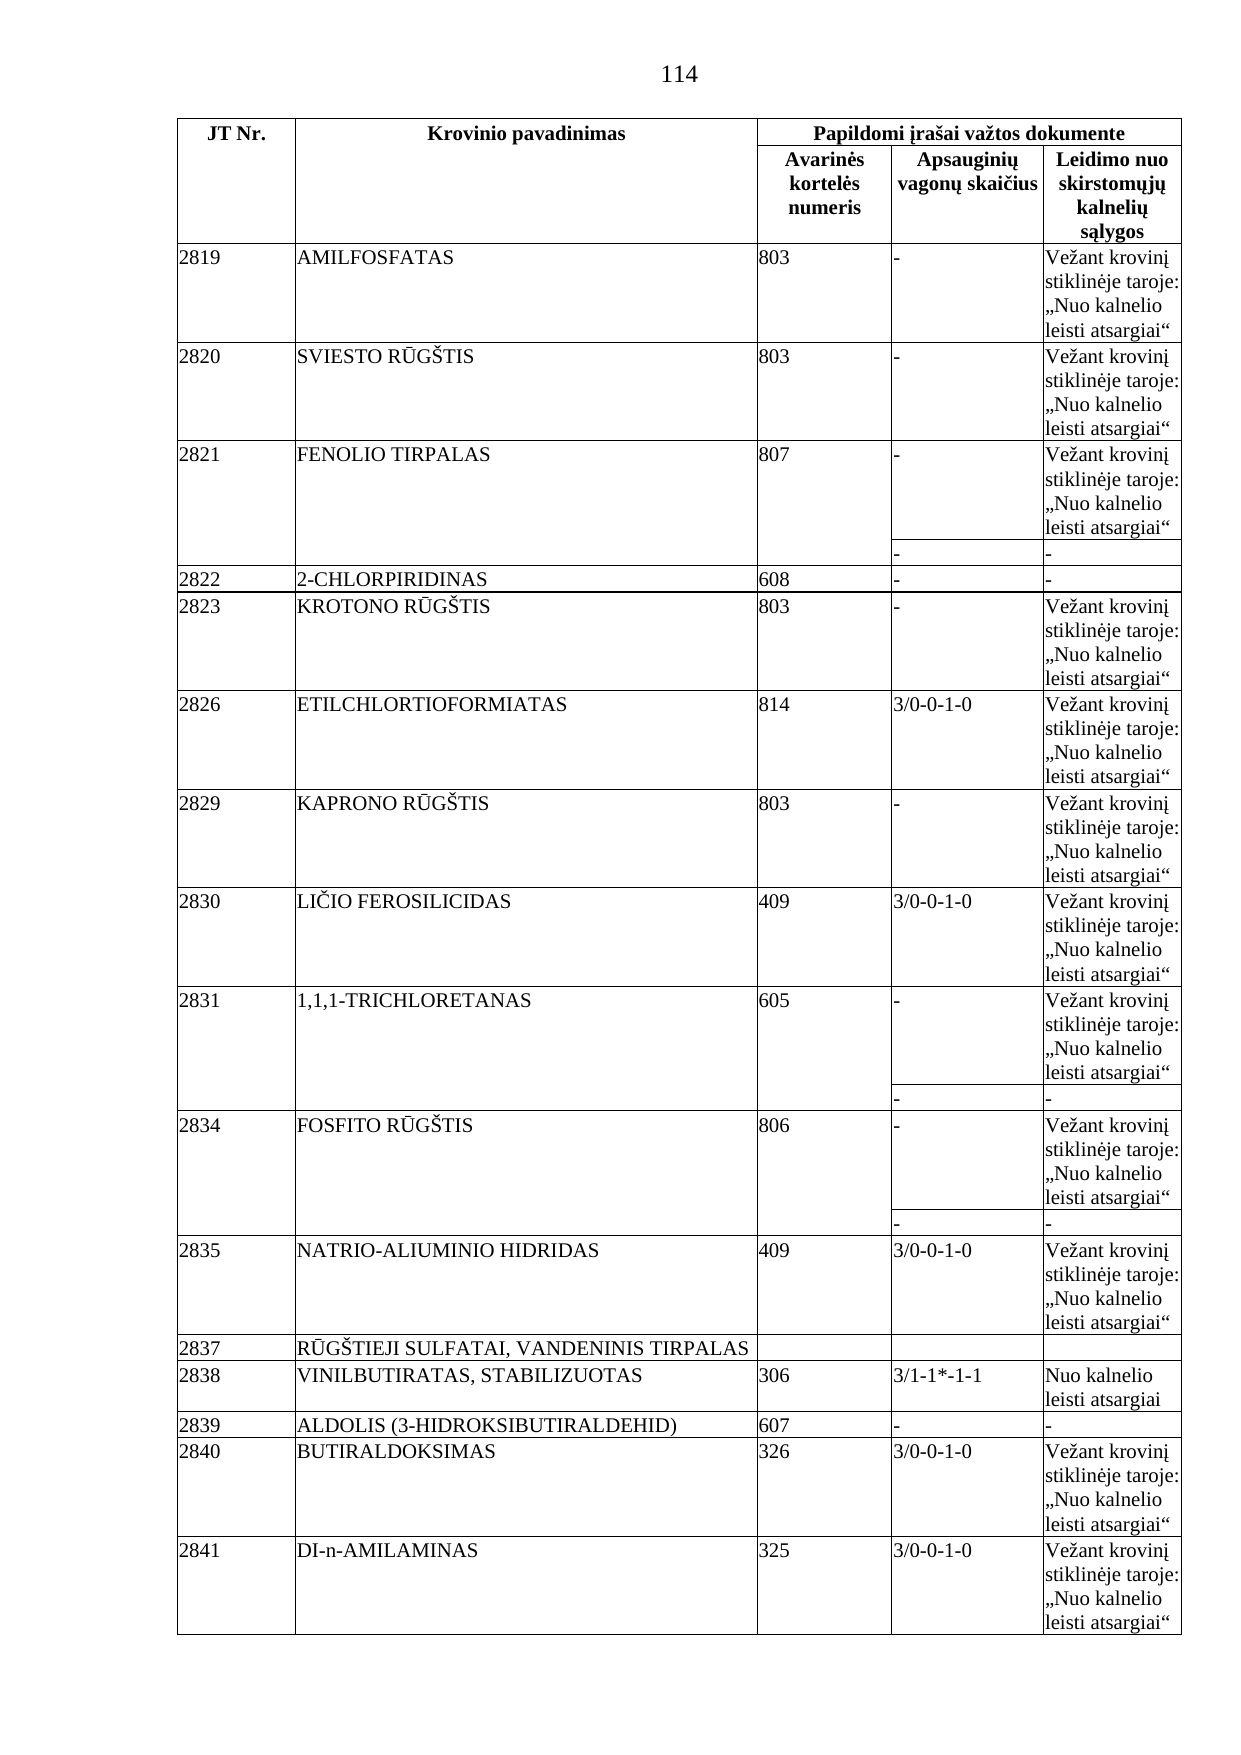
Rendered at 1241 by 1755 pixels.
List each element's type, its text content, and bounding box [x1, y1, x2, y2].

table_cell BUTIRALDOKSIMAS [296, 1438, 757, 1536]
table_cell 409 [758, 888, 891, 986]
table_cell Vežant krovinį stiklinėje taroje: „Nuo kalnelio leisti atsargiai“ [1044, 987, 1181, 1084]
table_cell - [892, 593, 1043, 690]
table_cell - [1044, 1210, 1181, 1235]
table_cell - [892, 987, 1043, 1084]
table_cell Vežant krovinį stiklinėje taroje: „Nuo kalnelio leisti atsargiai“ [1044, 441, 1181, 539]
table_cell Vežant krovinį stiklinėje taroje: „Nuo kalnelio leisti atsargiai“ [1044, 343, 1181, 440]
table_cell 3/0-0-1-0 [892, 691, 1043, 788]
table_cell KROTONO RŪGŠTIS [296, 593, 757, 690]
table_cell 2840 [178, 1438, 295, 1536]
table_cell - [892, 343, 1043, 440]
table_cell 2838 [178, 1361, 295, 1411]
table_cell 2837 [178, 1335, 295, 1360]
table_cell 3/1-1*-1-1 [892, 1361, 1043, 1411]
table_cell Vežant krovinį stiklinėje taroje: „Nuo kalnelio leisti atsargiai“ [1044, 593, 1181, 690]
table_cell 2820 [178, 343, 295, 440]
table_cell [892, 1335, 1043, 1360]
table_cell Vežant krovinį stiklinėje taroje: „Nuo kalnelio leisti atsargiai“ [1044, 1438, 1181, 1536]
table_cell 306 [758, 1361, 891, 1411]
table_cell 2834 [178, 1111, 295, 1235]
table_cell 607 [758, 1412, 891, 1437]
table_cell 2819 [178, 244, 295, 342]
table_cell ETILCHLORTIOFORMIATAS [296, 691, 757, 788]
table_cell 2829 [178, 790, 295, 887]
table_cell 806 [758, 1111, 891, 1235]
table_cell - [892, 790, 1043, 887]
table_cell ALDOLIS (3-HIDROKSIBUTIRALDEHID) [296, 1412, 757, 1437]
table_cell Vežant krovinį stiklinėje taroje: „Nuo kalnelio leisti atsargiai“ [1044, 1537, 1181, 1634]
table_cell 3/0-0-1-0 [892, 1438, 1043, 1536]
table_cell - [892, 540, 1043, 565]
table_cell 2822 [178, 566, 295, 591]
table_cell - [1044, 566, 1181, 591]
table_cell 2823 [178, 593, 295, 690]
table_header JT Nr. [178, 119, 295, 243]
table_cell SVIESTO RŪGŠTIS [296, 343, 757, 440]
table_cell Vežant krovinį stiklinėje taroje: „Nuo kalnelio leisti atsargiai“ [1044, 1236, 1181, 1334]
table_cell RŪGŠTIEJI SULFATAI, VANDENINIS TIRPALAS [296, 1335, 757, 1360]
table_cell - [1044, 1412, 1181, 1437]
table_cell 409 [758, 1236, 891, 1334]
table_cell Vežant krovinį stiklinėje taroje: „Nuo kalnelio leisti atsargiai“ [1044, 244, 1181, 342]
table_cell 3/0-0-1-0 [892, 1236, 1043, 1334]
table_cell FENOLIO TIRPALAS [296, 441, 757, 565]
table_cell VINILBUTIRATAS, STABILIZUOTAS [296, 1361, 757, 1411]
table_cell Nuo kalnelio leisti atsargiai [1044, 1361, 1181, 1411]
table_header Krovinio pavadinimas [296, 119, 757, 243]
table_cell - [892, 1210, 1043, 1235]
table_cell 803 [758, 343, 891, 440]
table_cell [758, 1335, 891, 1360]
table_cell 807 [758, 441, 891, 565]
table_cell 1,1,1-TRICHLORETANAS [296, 987, 757, 1110]
table_cell 2831 [178, 987, 295, 1110]
table_cell - [892, 566, 1043, 591]
table_cell 326 [758, 1438, 891, 1536]
table_cell - [1044, 1085, 1181, 1110]
table_cell 814 [758, 691, 891, 788]
table_cell - [892, 1111, 1043, 1209]
table_cell 2-CHLORPIRIDINAS [296, 566, 757, 591]
table_header Papildomi įrašai važtos dokumente [758, 119, 1181, 144]
table_cell - [892, 441, 1043, 539]
table_cell 325 [758, 1537, 891, 1634]
table_cell Vežant krovinį stiklinėje taroje: „Nuo kalnelio leisti atsargiai“ [1044, 1111, 1181, 1209]
table_cell [1044, 1335, 1181, 1360]
table_cell 3/0-0-1-0 [892, 888, 1043, 986]
table_cell 803 [758, 593, 891, 690]
table_cell Leidimo nuo skirstomųjų kalnelių sąlygos [1044, 146, 1181, 243]
table_cell 803 [758, 790, 891, 887]
table_cell 2830 [178, 888, 295, 986]
table_cell 803 [758, 244, 891, 342]
table_cell Apsauginių vagonų skaičius [892, 146, 1043, 243]
table_cell LIČIO FEROSILICIDAS [296, 888, 757, 986]
table_cell DI-n-AMILAMINAS [296, 1537, 757, 1634]
table_cell 2826 [178, 691, 295, 788]
table_cell - [1044, 540, 1181, 565]
table_cell AMILFOSFATAS [296, 244, 757, 342]
table_cell Vežant krovinį stiklinėje taroje: „Nuo kalnelio leisti atsargiai“ [1044, 691, 1181, 788]
table_cell 605 [758, 987, 891, 1110]
table_cell - [892, 244, 1043, 342]
table_cell FOSFITO RŪGŠTIS [296, 1111, 757, 1235]
table_cell 2821 [178, 441, 295, 565]
table_cell Avarinės kortelės numeris [758, 146, 891, 243]
table_cell Vežant krovinį stiklinėje taroje: „Nuo kalnelio leisti atsargiai“ [1044, 790, 1181, 887]
table_cell 3/0-0-1-0 [892, 1537, 1043, 1634]
table_cell 608 [758, 566, 891, 591]
table_cell NATRIO-ALIUMINIO HIDRIDAS [296, 1236, 757, 1334]
table_cell 2841 [178, 1537, 295, 1634]
table_cell - [892, 1412, 1043, 1437]
table_cell 2835 [178, 1236, 295, 1334]
table_cell Vežant krovinį stiklinėje taroje: „Nuo kalnelio leisti atsargiai“ [1044, 888, 1181, 986]
table_cell KAPRONO RŪGŠTIS [296, 790, 757, 887]
table_cell 2839 [178, 1412, 295, 1437]
table_cell - [892, 1085, 1043, 1110]
